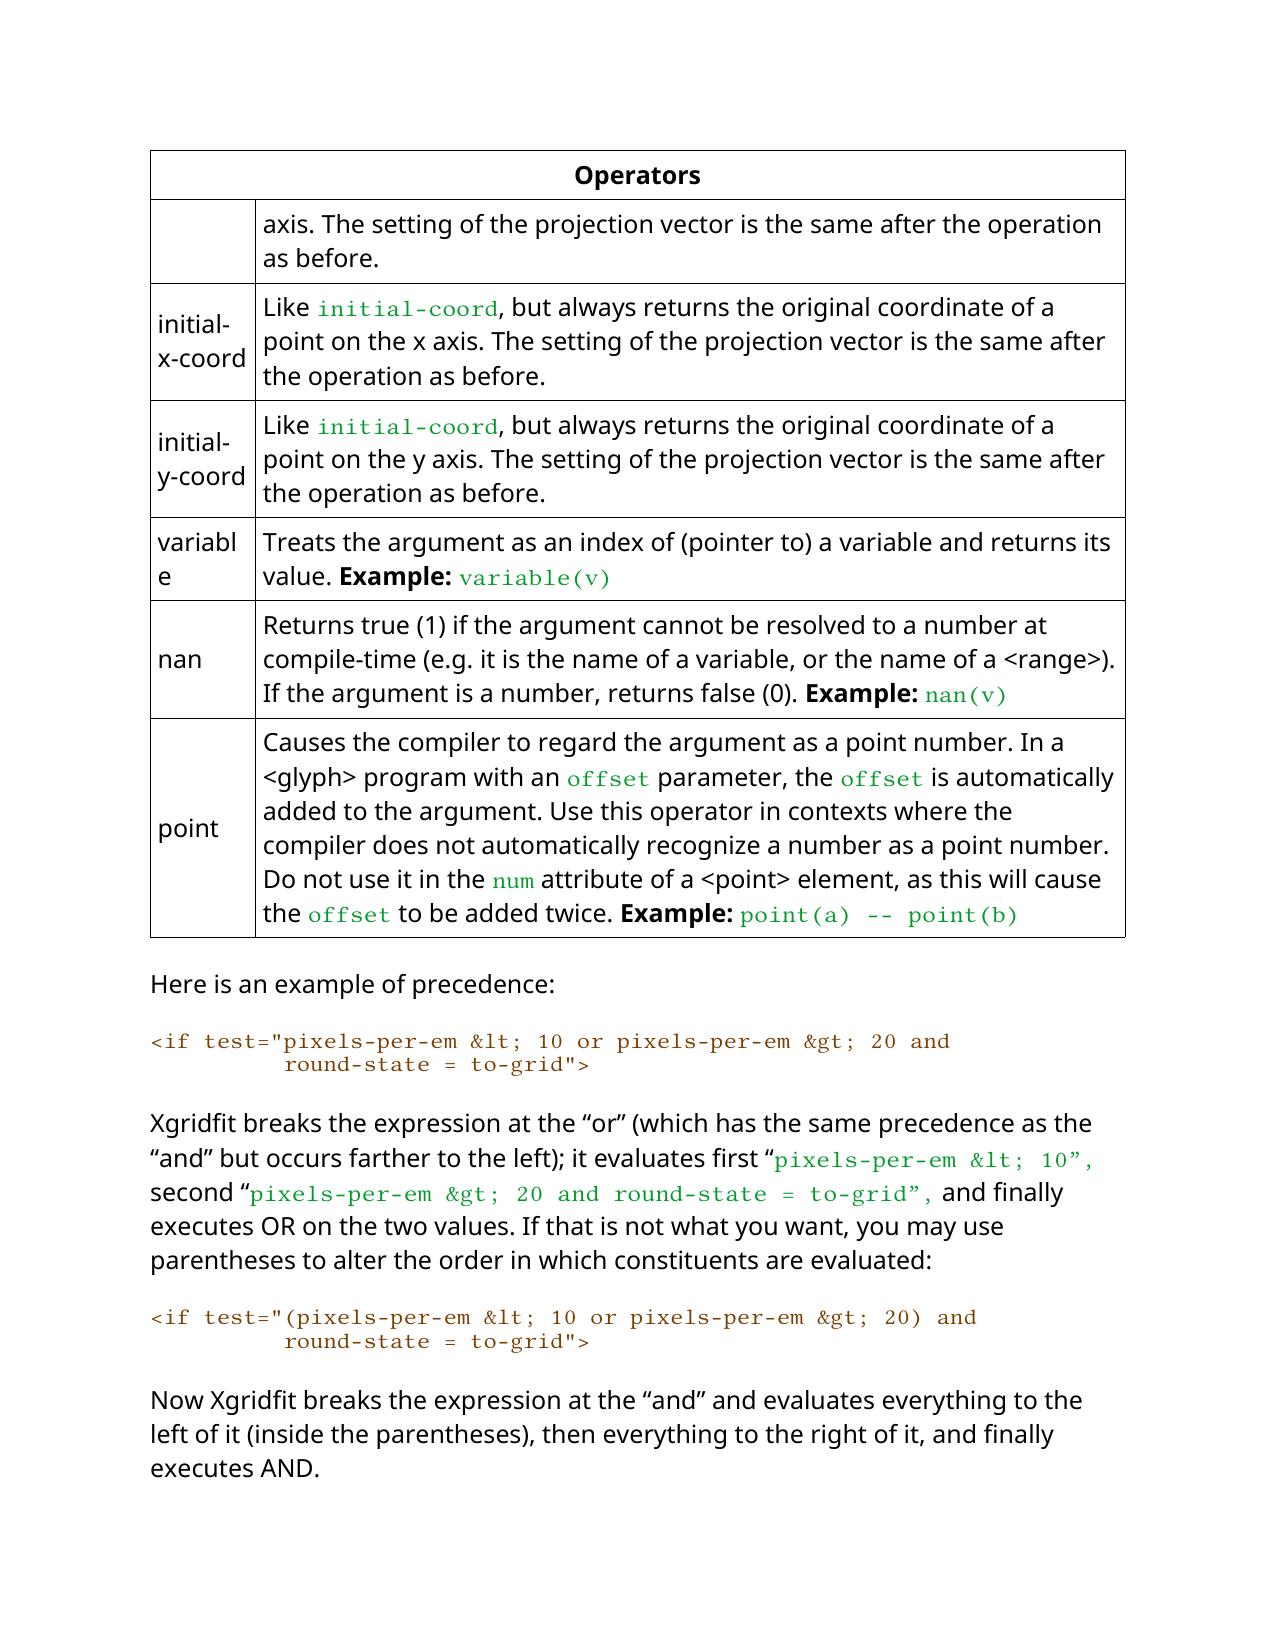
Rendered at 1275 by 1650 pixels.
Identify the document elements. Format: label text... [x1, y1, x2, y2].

text Now Xgridfit breaks the expression at the “and” and evaluates everything to the left of it (inside the parentheses), then everything to the right of it, and finally executes AND. [150, 1382, 1125, 1484]
text <if test="pixels-per-em &lt; 10 or pixels-per-em &gt; 20 and [150, 1029, 1125, 1053]
text Here is an example of precedence: [150, 966, 1125, 1000]
text <if test="(pixels-per-em &lt; 10 or pixels-per-em &gt; 20) and [150, 1306, 1125, 1329]
text round-state = to-grid"> [150, 1329, 1125, 1353]
table_cell variable [151, 518, 255, 600]
table_cell Like initial-coord, but always returns the original coordinate of a point on the x axis. The setting of the projection vector is the same after the operation as before. [256, 284, 1125, 400]
table_cell Causes the compiler to regard the argument as a point number. In a <glyph> program with an offset parameter, the offset is automatically added to the argument. Use this operator in contexts where the compiler does not automatically recognize a number as a point number. Do not use it in the num attribute of a <point> element, as this will cause the offset to be added twice. Example: point(a) -- point(b) [256, 719, 1125, 937]
text Xgridfit breaks the expression at the “or” (which has the same precedence as the “and” but occurs farther to the left); it evaluates first “pixels-per-em &lt; 10”, second “pixels-per-em &gt; 20 and round-state = to-grid”, and finally executes OR on the two values. If that is not what you want, you may use parentheses to alter the order in which constituents are evaluated: [150, 1106, 1125, 1276]
text round-state = to-grid"> [150, 1053, 1125, 1077]
table_cell axis. The setting of the projection vector is the same after the operation as before. [256, 200, 1125, 282]
table_cell Returns true (1) if the argument cannot be resolved to a number at compile-time (e.g. it is the name of a variable, or the name of a <range>). If the argument is a number, returns false (0). Example: nan(v) [256, 601, 1125, 717]
table_cell Treats the argument as an index of (pointer to) a variable and returns its value. Example: variable(v) [256, 518, 1125, 600]
table_cell nan [151, 601, 255, 717]
table_header Operators [151, 151, 1125, 199]
table_cell point [151, 719, 255, 937]
table_cell initial-x-coord [151, 284, 255, 400]
table_cell Like initial-coord, but always returns the original coordinate of a point on the y axis. The setting of the projection vector is the same after the operation as before. [256, 401, 1125, 517]
table_cell [151, 200, 255, 282]
table_cell initial-y-coord [151, 401, 255, 517]
